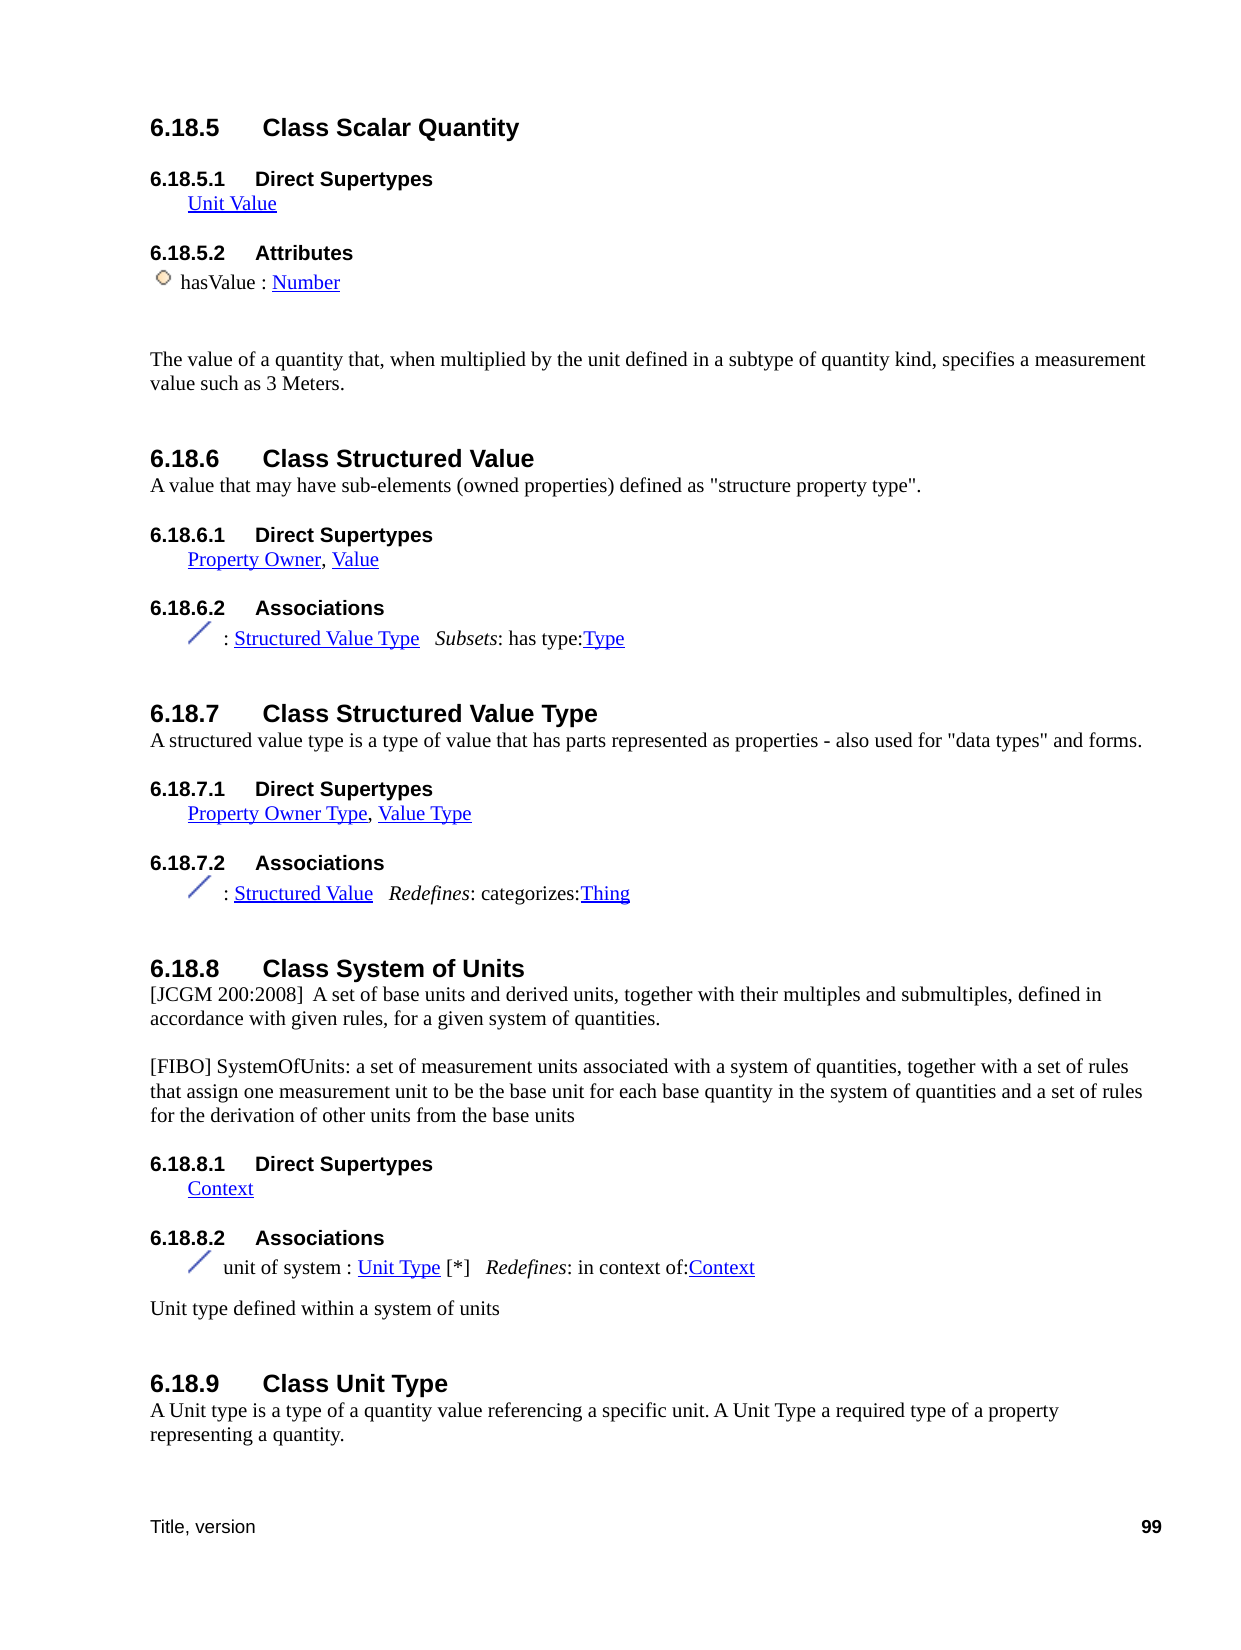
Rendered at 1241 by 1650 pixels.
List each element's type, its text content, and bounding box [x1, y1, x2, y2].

picture [187, 620, 213, 646]
picture [187, 874, 213, 900]
text Property Owner Type, Value Type [187, 801, 1165, 825]
subtitle Direct Supertypes [150, 523, 1165, 547]
subtitle Class Structured Value Type [150, 699, 1165, 728]
subtitle Class Scalar Quantity [150, 112, 1165, 141]
subtitle Class Structured Value [150, 444, 1165, 473]
picture [150, 264, 176, 290]
text : Structured Value Redefines: categorizes:Thing [187, 875, 1165, 904]
subtitle Attributes [150, 240, 1165, 264]
subtitle Direct Supertypes [150, 167, 1165, 191]
text The value of a quantity that, when multiplied by the unit defined in a subtype of quantity kind, specifies a measurement value such as 3 Meters. [150, 347, 1165, 395]
text hasValue : Number [150, 264, 1165, 294]
text Unit type defined within a system of units [150, 1296, 1165, 1320]
text : Structured Value Type Subsets: has type:Type [187, 620, 1165, 650]
text Unit Value [187, 191, 1165, 215]
subtitle Class System of Units [150, 953, 1165, 982]
text A Unit type is a type of a quantity value referencing a specific unit. A Unit Type a required type of a property representing a quantity. [150, 1398, 1165, 1470]
subtitle Class Unit Type [150, 1369, 1165, 1398]
text [JCGM 200:2008] A set of base units and derived units, together with their multiples and submultiples, defined in accordance with given rules, for a given system of quantities. [FIBO] SystemOfUnits: a set of measurement units associated with a system of quantities, together with a set of rules that assign one measurement unit to be the base unit for each base quantity in the system of quantities and a set of rules for the derivation of other units from the base units [150, 982, 1165, 1127]
text Context [187, 1176, 1165, 1200]
subtitle Direct Supertypes [150, 777, 1165, 801]
text A value that may have sub-elements (owned properties) defined as "structure property type". [150, 473, 1165, 497]
text Property Owner, Value [187, 547, 1165, 571]
subtitle Associations [150, 851, 1165, 875]
subtitle Associations [150, 596, 1165, 620]
text A structured value type is a type of value that has parts represented as properties - also used for "data types" and forms. [150, 728, 1165, 752]
subtitle Direct Supertypes [150, 1152, 1165, 1176]
picture [187, 1249, 213, 1275]
text unit of system : Unit Type [*] Redefines: in context of:Context [187, 1250, 1165, 1279]
subtitle Associations [150, 1226, 1165, 1250]
